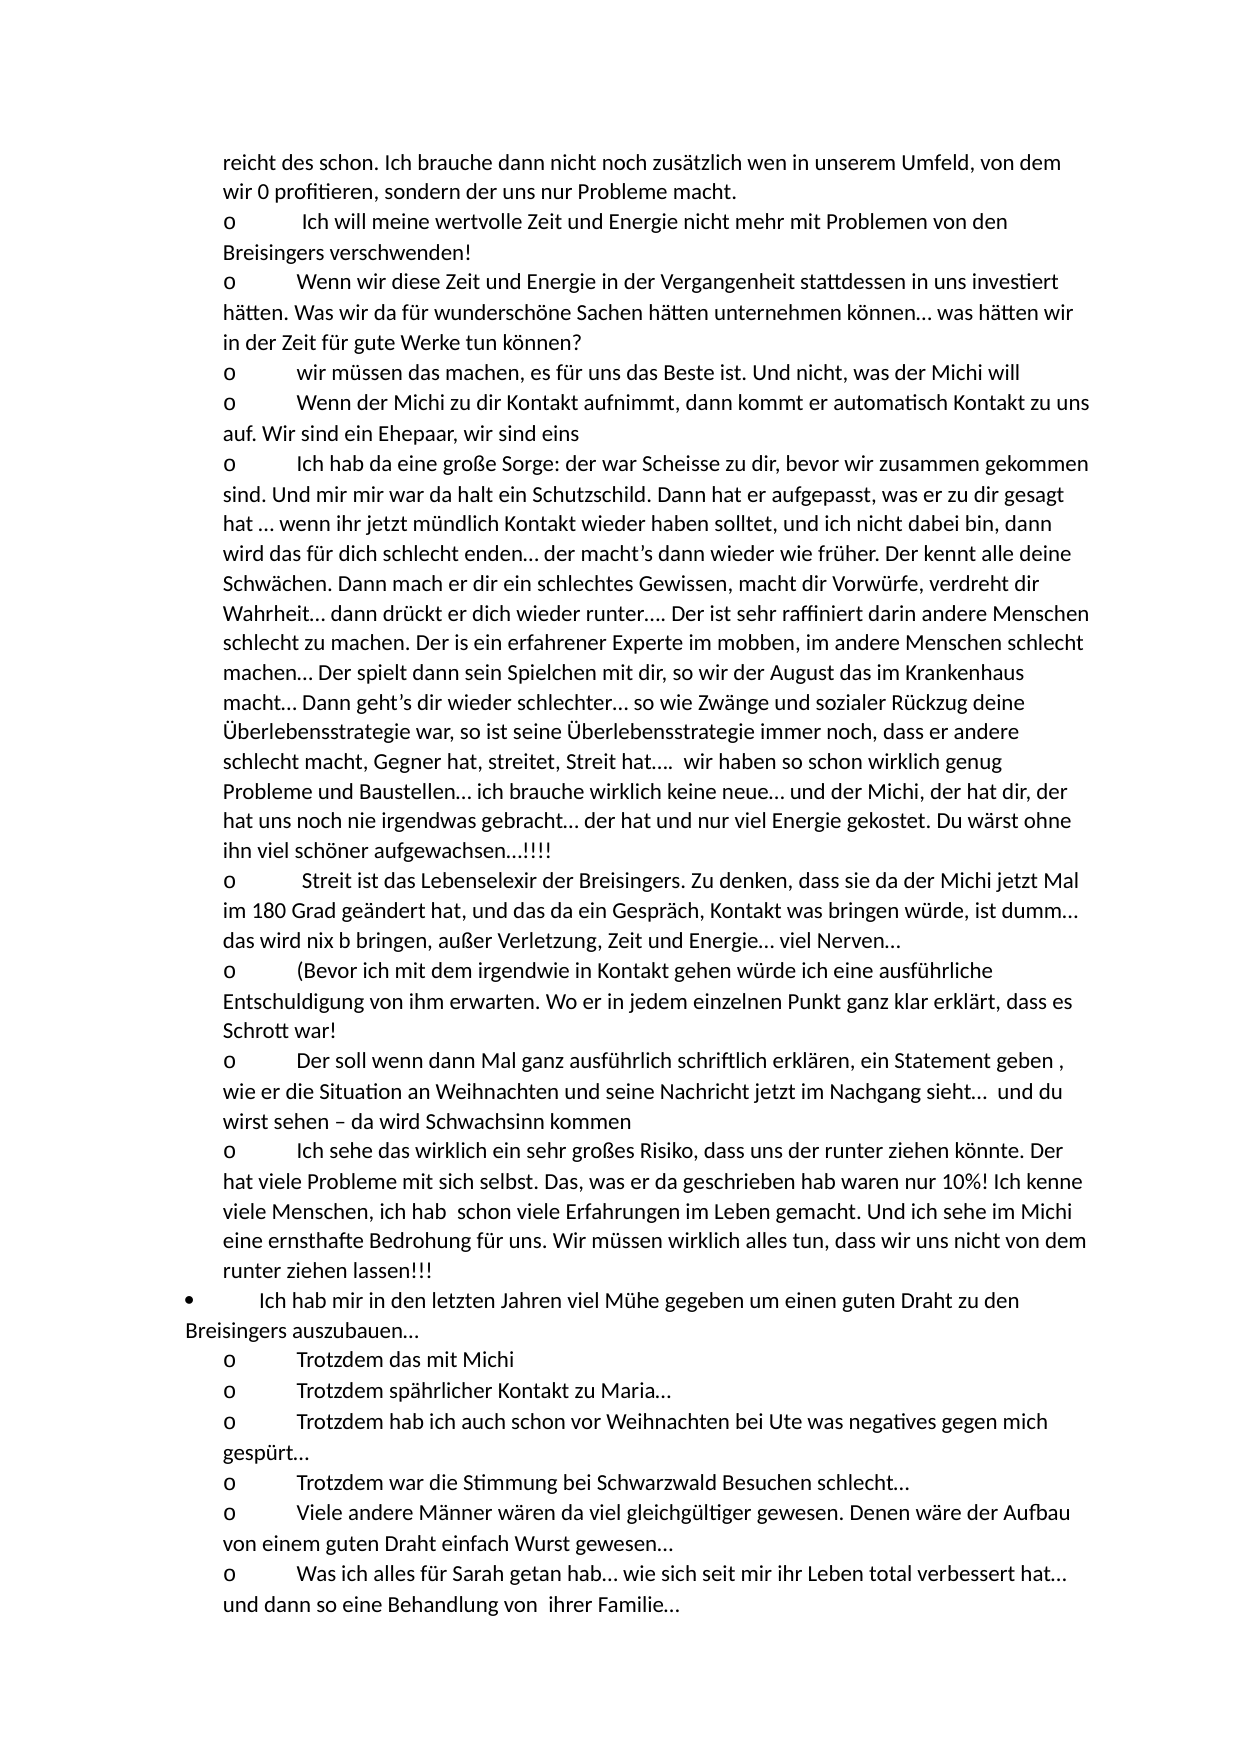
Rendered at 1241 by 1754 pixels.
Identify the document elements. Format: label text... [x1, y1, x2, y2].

list Wenn der Michi zu dir Kontakt aufnimmt, dann kommt er automatisch Kontakt zu uns auf. Wir sind ein Ehepaar, wir sind eins [223, 388, 1093, 447]
list Viele andere Männer wären da viel gleichgültiger gewesen. Denen wäre der Aufbau von einem guten Draht einfach Wurst gewesen… [223, 1498, 1093, 1557]
list Ich will meine wertvolle Zeit und Energie nicht mehr mit Problemen von den Breisingers verschwenden! [223, 207, 1093, 266]
list Streit ist das Lebenselexir der Breisingers. Zu denken, dass sie da der Michi jetzt Mal im 180 Grad geändert hat, und das da ein Gespräch, Kontakt was bringen würde, ist dumm… das wird nix b bringen, außer Verletzung, Zeit und Energie… viel Nerven… [223, 866, 1093, 954]
list Trotzdem spährlicher Kontakt zu Maria… [223, 1376, 1093, 1405]
list Trotzdem hab ich auch schon vor Weihnachten bei Ute was negatives gegen mich gespürt… [223, 1407, 1093, 1466]
list Trotzdem das mit Michi [223, 1345, 1093, 1374]
list Der soll wenn dann Mal ganz ausführlich schriftlich erklären, ein Statement geben , wie er die Situation an Weihnachten und seine Nachricht jetzt im Nachgang sieht… und du wirst sehen – da wird Schwachsinn kommen [223, 1046, 1093, 1135]
list Wenn wir diese Zeit und Energie in der Vergangenheit stattdessen in uns investiert hätten. Was wir da für wunderschöne Sachen hätten unternehmen können… was hätten wir in der Zeit für gute Werke tun können? [223, 267, 1093, 356]
list reicht des schon. Ich brauche dann nicht noch zusätzlich wen in unserem Umfeld, von dem wir 0 profitieren, sondern der uns nur Probleme macht. [223, 148, 1093, 205]
list Ich hab da eine große Sorge: der war Scheisse zu dir, bevor wir zusammen gekommen sind. Und mir mir war da halt ein Schutzschild. Dann hat er aufgepasst, was er zu dir gesagt hat … wenn ihr jetzt mündlich Kontakt wieder haben solltet, und ich nicht dabei bin, dann wird das für dich schlecht enden… der macht’s dann wieder wie früher. Der kennt alle deine Schwächen. Dann mach er dir ein schlechtes Gewissen, macht dir Vorwürfe, verdreht dir Wahrheit… dann drückt er dich wieder runter…. Der ist sehr raffiniert darin andere Menschen schlecht zu machen. Der is ein erfahrener Experte im mobben, im andere Menschen schlecht machen… Der spielt dann sein Spielchen mit dir, so wir der August das im Krankenhaus macht… Dann geht’s dir wieder schlechter… so wie Zwänge und sozialer Rückzug deine Überlebensstrategie war, so ist seine Überlebensstrategie immer noch, dass er andere schlecht macht, Gegner hat, streitet, Streit hat…. wir haben so schon wirklich genug Probleme und Baustellen… ich brauche wirklich keine neue… und der Michi, der hat dir, der hat uns noch nie irgendwas gebracht… der hat und nur viel Energie gekostet. Du wärst ohne ihn viel schöner aufgewachsen…!!!! [223, 449, 1093, 864]
list Ich sehe das wirklich ein sehr großes Risiko, dass uns der runter ziehen könnte. Der hat viele Probleme mit sich selbst. Das, was er da geschrieben hab waren nur 10%! Ich kenne viele Menschen, ich hab schon viele Erfahrungen im Leben gemacht. Und ich sehe im Michi eine ernsthafte Bedrohung für uns. Wir müssen wirklich alles tun, dass wir uns nicht von dem runter ziehen lassen!!! [223, 1136, 1093, 1284]
list wir müssen das machen, es für uns das Beste ist. Und nicht, was der Michi will [223, 358, 1093, 387]
list Was ich alles für Sarah getan hab… wie sich seit mir ihr Leben total verbessert hat… und dann so eine Behandlung von ihrer Familie… [223, 1559, 1093, 1618]
list (Bevor ich mit dem irgendwie in Kontakt gehen würde ich eine ausführliche Entschuldigung von ihm erwarten. Wo er in jedem einzelnen Punkt ganz klar erklärt, dass es Schrott war! [223, 956, 1093, 1044]
list Ich hab mir in den letzten Jahren viel Mühe gegeben um einen guten Draht zu den Breisingers auszubauen… [185, 1286, 1093, 1344]
list Trotzdem war die Stimmung bei Schwarzwald Besuchen schlecht… [223, 1468, 1093, 1497]
